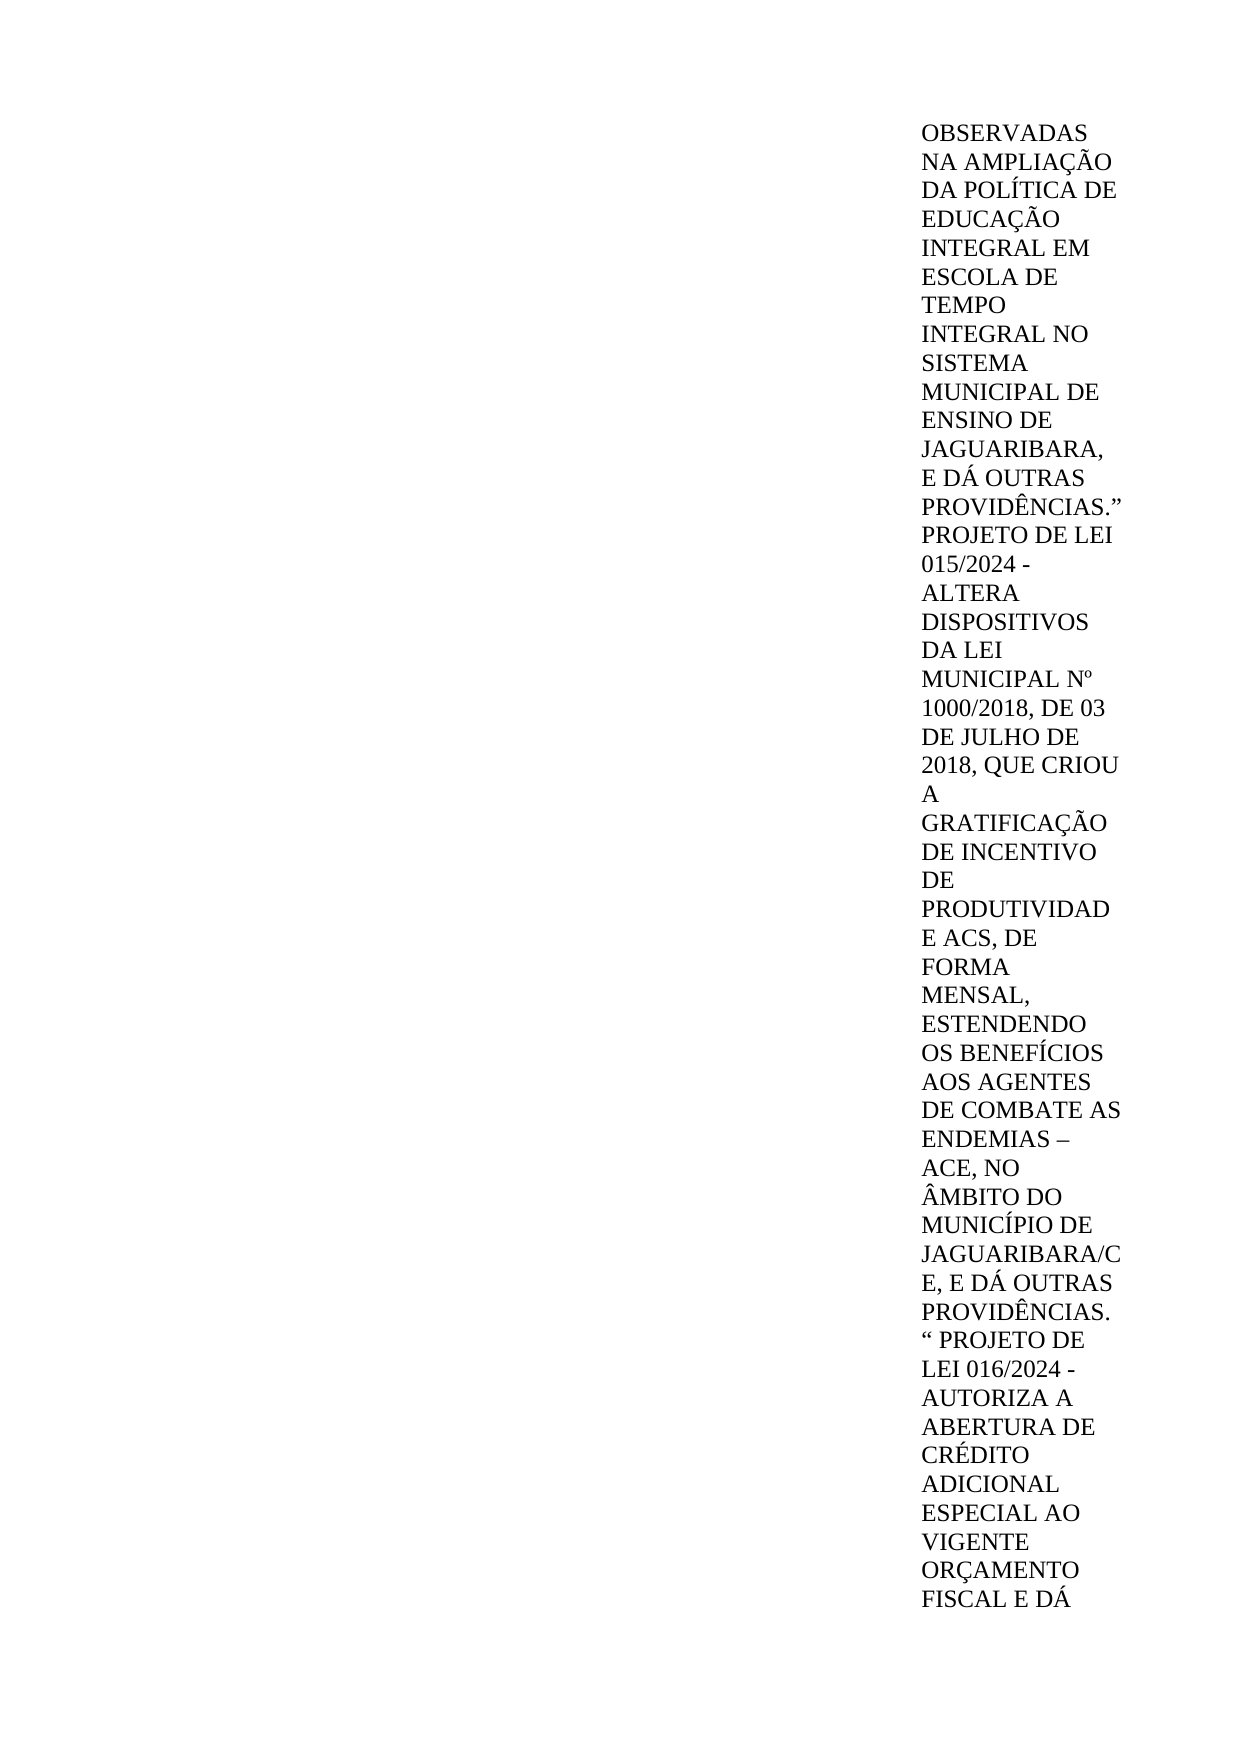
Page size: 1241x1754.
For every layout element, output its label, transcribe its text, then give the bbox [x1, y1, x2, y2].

table_cell OBSERVADAS NA AMPLIAÇÃO DA POLÍTICA DE EDUCAÇÃO INTEGRAL EM ESCOLA DE TEMPO INTEGRAL NO SISTEMA MUNICIPAL DE ENSINO DE JAGUARIBARA, E DÁ OUTRAS PROVIDÊNCIAS.” PROJETO DE LEI 015/2024 - ALTERA DISPOSITIVOS DA LEI MUNICIPAL Nº 1000/2018, DE 03 DE JULHO DE 2018, QUE CRIOU A GRATIFICAÇÃO DE INCENTIVO DE PRODUTIVIDADE ACS, DE FORMA MENSAL, ESTENDENDO OS BENEFÍCIOS AOS AGENTES DE COMBATE AS ENDEMIAS – ACE, NO ÂMBITO DO MUNICÍPIO DE JAGUARIBARA/CE, E DÁ OUTRAS PROVIDÊNCIAS. “ PROJETO DE LEI 016/2024 - AUTORIZA A ABERTURA DE CRÉDITO ADICIONAL ESPECIAL AO VIGENTE ORÇAMENTO FISCAL E DÁ [921, 118, 1122, 1613]
table_cell [319, 118, 519, 1613]
table_cell [118, 118, 319, 1613]
table_cell [520, 118, 720, 1613]
table_cell [720, 118, 921, 1613]
